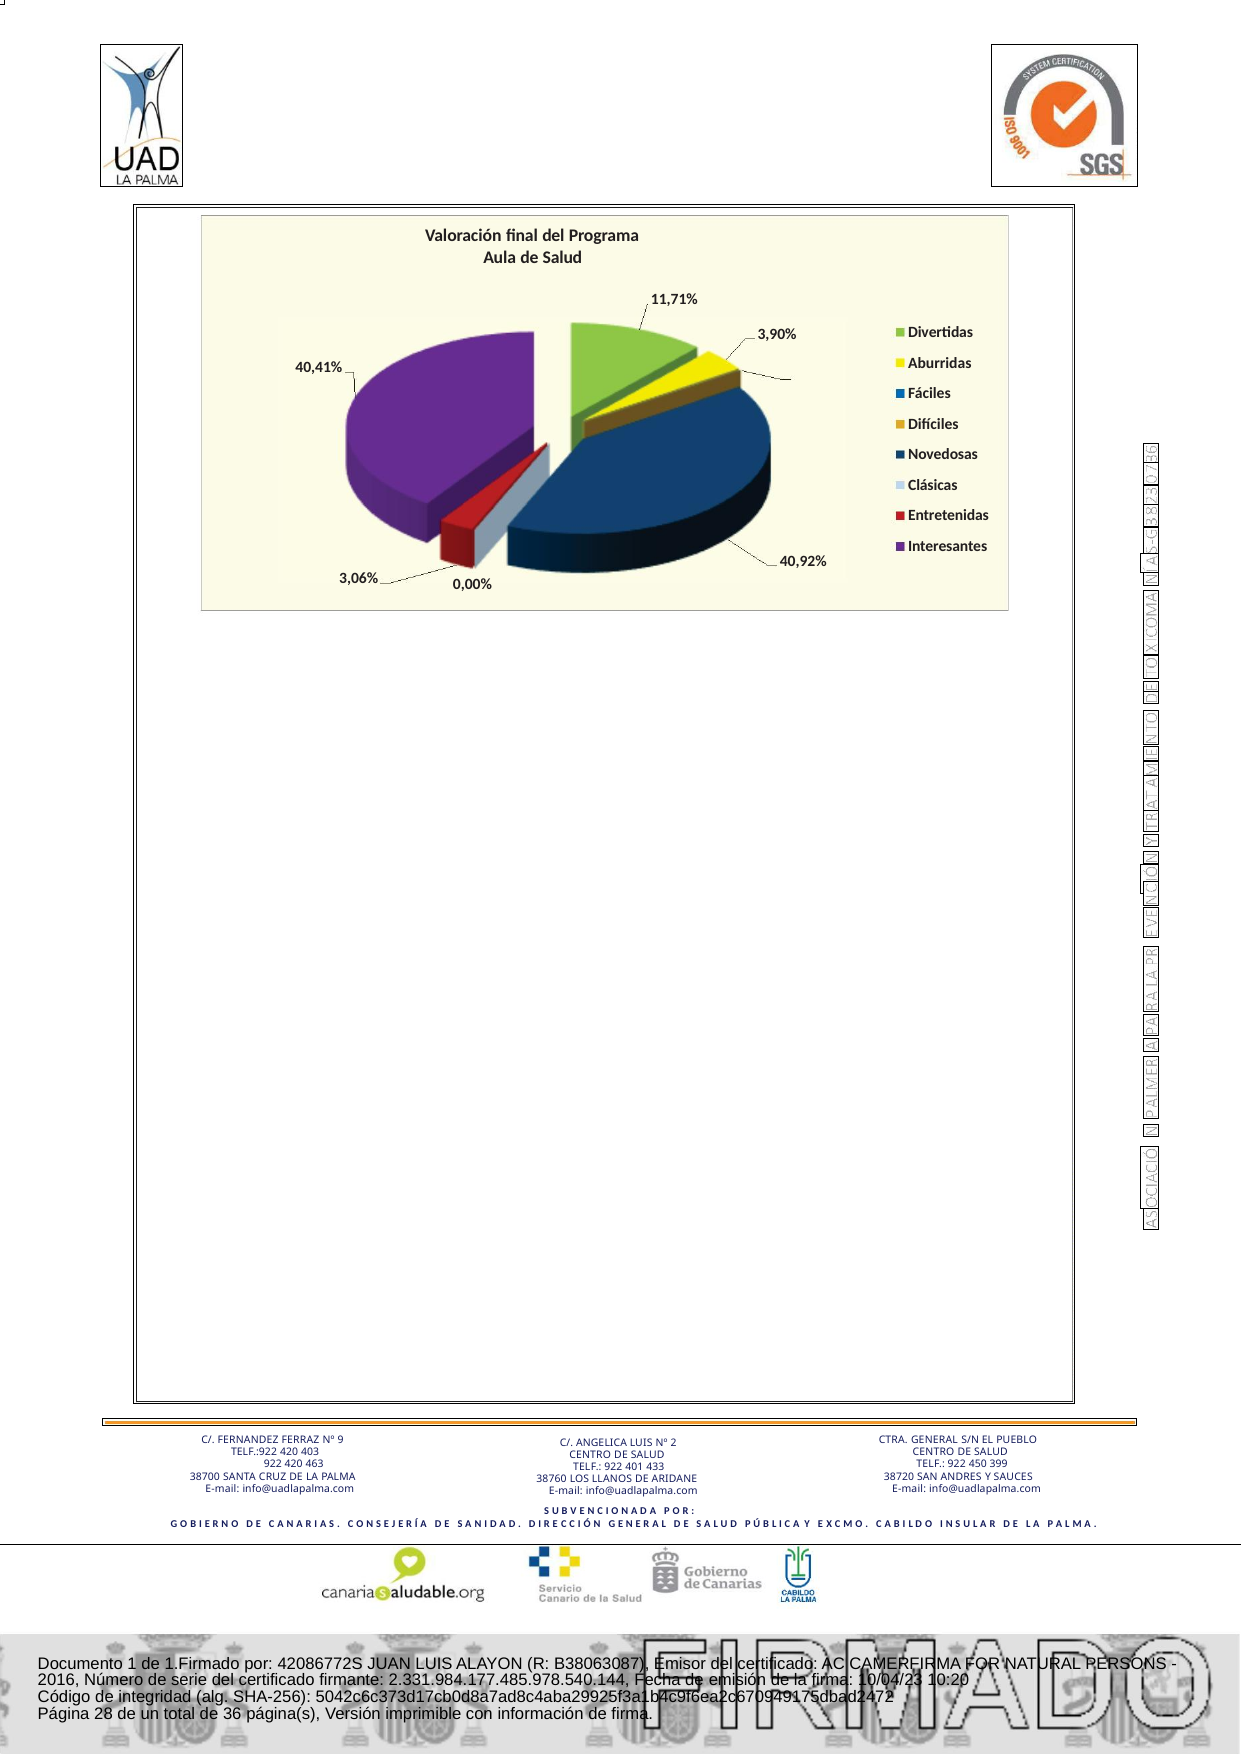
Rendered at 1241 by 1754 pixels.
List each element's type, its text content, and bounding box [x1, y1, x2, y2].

picture [1144, 762, 1158, 775]
picture [1144, 811, 1158, 831]
picture [101, 45, 182, 186]
picture [992, 45, 1137, 186]
text C/. ANGELICA LUIS Nº 2 [559, 1436, 699, 1448]
text G O B I E R N O D E C A N A R I A S . C O N S E J E R Í A D E S A N I D A D . D I R E C C I Ó N G E N E R A L D E S A L U D P Ú B L I C A [170, 1517, 804, 1530]
picture [1144, 908, 1158, 937]
text 922 420 463 [263, 1458, 338, 1470]
text 2 [37, 1671, 47, 1688]
text Divertidas [908, 322, 997, 341]
picture [1144, 711, 1158, 744]
picture [1141, 865, 1158, 893]
text ,00% [461, 574, 515, 593]
picture [1141, 554, 1158, 572]
text E-mail: info@uadlapalma.com [205, 1482, 388, 1494]
text 40,41% [295, 357, 366, 377]
picture [1144, 505, 1158, 526]
picture [103, 1419, 1136, 1425]
text CENTRO DE SALUD [569, 1448, 699, 1460]
picture [1144, 1057, 1158, 1118]
picture [1144, 573, 1158, 585]
picture [1144, 947, 1158, 1011]
text Y [804, 1517, 818, 1530]
text Difíciles [908, 414, 982, 433]
picture [1144, 1209, 1158, 1229]
text S U B V E N C I O N A D A P O R : [544, 1504, 716, 1517]
picture [1144, 682, 1158, 691]
picture [1144, 835, 1158, 846]
text Novedosas [908, 444, 1002, 463]
picture [1144, 591, 1158, 654]
picture [1141, 1147, 1158, 1208]
picture [1144, 747, 1158, 760]
text Interesantes [908, 536, 1014, 555]
picture [1144, 444, 1158, 462]
text 8700 SANTA CRUZ DE LA PALMA [196, 1470, 388, 1482]
text Valoración final del Programa [425, 224, 664, 246]
picture [1144, 1125, 1158, 1136]
picture [1144, 486, 1158, 504]
picture [1144, 882, 1158, 905]
picture [1144, 692, 1158, 703]
text Documento 1 de 1.Firmado por: 42086772S JUAN LUIS ALAYON (R: B38063087), Emisor del certificado: AC CAMERFIRMA FOR NATURAL PERSONS - [37, 1654, 1208, 1673]
picture [1144, 776, 1158, 810]
text C/. FERNANDEZ FERRAZ Nº 9 [201, 1433, 375, 1446]
picture [1144, 463, 1158, 484]
text 0 [453, 574, 461, 593]
text 016, Número de serie del certificado firmante: 2.331.984.177.485.978.540.144, Fecha de emisión de la firma: 10/04/23 10:20 [47, 1671, 993, 1689]
text 1,71% [658, 289, 721, 308]
picture [1144, 656, 1158, 678]
text 3,06% [339, 568, 401, 587]
text 3 [189, 1470, 196, 1482]
text 3,90% [757, 324, 820, 343]
text Código de integridad (alg. SHA-256): 5042c6c373d17cb0d8a7ad8c4aba29925f3a1b4c9f6ea2c670949175dbad2472 [37, 1688, 919, 1706]
text E-mail: info@uadlapalma.com [548, 1485, 729, 1497]
text Aula de Salud [483, 246, 664, 267]
picture [0, 1545, 1241, 1754]
text Clásicas [908, 475, 1002, 494]
text Fáciles [908, 383, 997, 402]
text TELF.: 922 401 433 [573, 1461, 699, 1473]
text Página 28 de un total de 36 página(s), Versión imprimible con información de firma. [37, 1706, 919, 1723]
picture [134, 205, 1074, 1403]
text 1 [651, 289, 658, 308]
text E X C M O . C A B I L D O I N S U L A R D E L A P A L M A . [818, 1517, 1120, 1530]
text TELF.:922 420 403 [231, 1446, 375, 1458]
text CTRA. GENERAL S/N EL PUEBLO [878, 1433, 1073, 1446]
text E-mail: info@uadlapalma.com [892, 1482, 1073, 1494]
picture [1144, 528, 1158, 553]
picture [1144, 1015, 1158, 1035]
picture [1144, 1039, 1158, 1051]
picture [1144, 852, 1158, 863]
text 38760 LOS LLANOS DE ARIDANE [536, 1473, 729, 1485]
text 40,92% [779, 551, 850, 570]
text 38720 SAN ANDRES Y SAUCES [884, 1470, 1073, 1482]
text Aburridas [908, 353, 997, 372]
text TELF.: 922 450 399 [916, 1458, 1073, 1470]
text Entretenidas [908, 506, 1014, 524]
text CENTRO DE SALUD [912, 1446, 1073, 1458]
